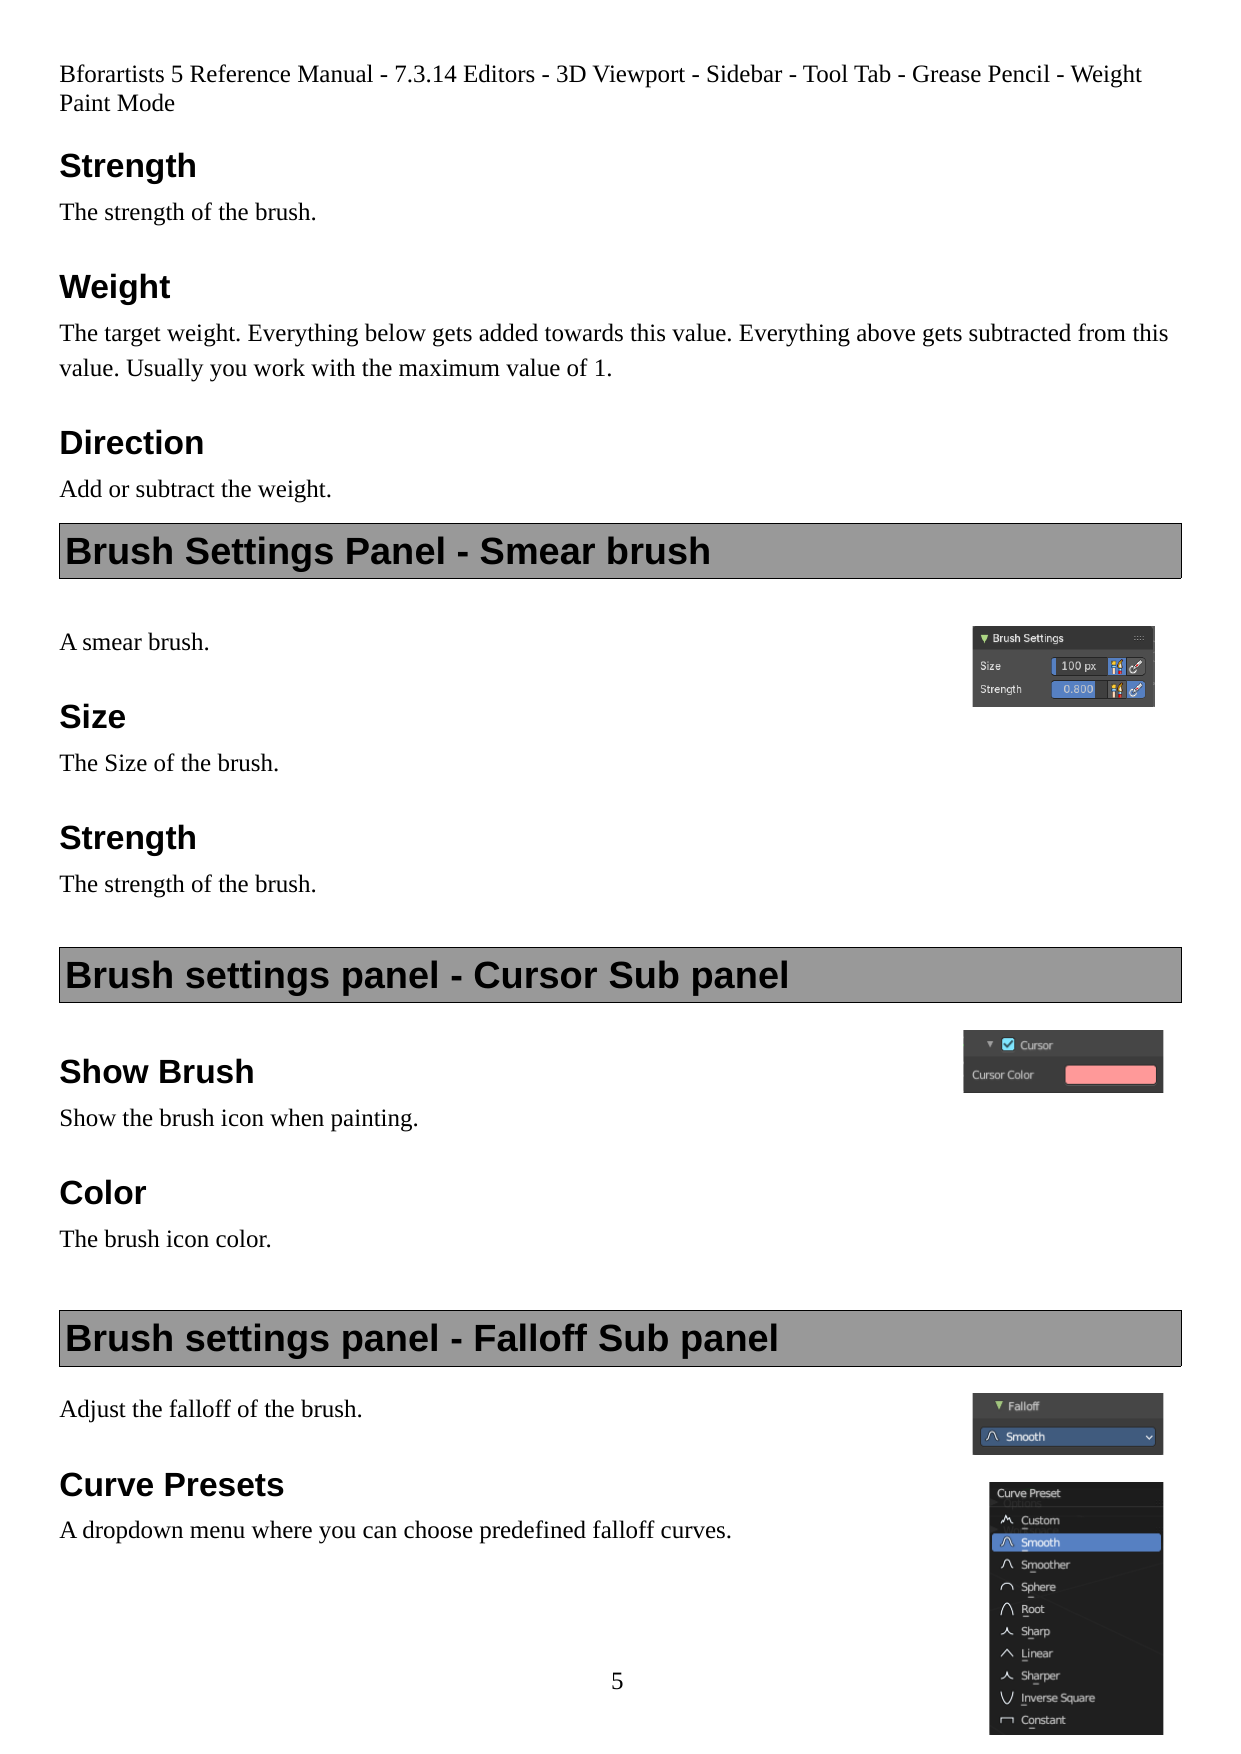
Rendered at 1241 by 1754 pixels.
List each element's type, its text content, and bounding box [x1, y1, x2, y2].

subtitle Weight [59, 267, 1181, 306]
table_header Brush settings panel - Falloff Sub panel [60, 1311, 1181, 1366]
picture [972, 626, 1155, 707]
picture [963, 1030, 1164, 1093]
text The brush icon color. [59, 1224, 1181, 1253]
text [1155, 627, 1181, 656]
table_header Brush Settings Panel - Smear brush [60, 524, 1181, 578]
picture [972, 1393, 1164, 1455]
subtitle Size [59, 697, 1181, 736]
text The Size of the brush. [59, 748, 1181, 777]
picture [989, 1482, 1164, 1735]
subtitle Strength [59, 818, 1181, 857]
subtitle Show Brush [59, 1052, 963, 1091]
text Show the brush icon when painting. [59, 1103, 1181, 1132]
table_header Brush settings panel - Cursor Sub panel [60, 948, 1181, 1002]
subtitle [1164, 1052, 1181, 1091]
subtitle Direction [59, 423, 1181, 461]
text Adjust the falloff of the brush. [59, 1394, 972, 1423]
text A smear brush. [59, 627, 972, 656]
text A dropdown menu where you can choose predefined falloff curves. [59, 1516, 989, 1544]
text The strength of the brush. [59, 869, 1181, 898]
text Add or subtract the weight. [59, 474, 1181, 502]
subtitle Strength [59, 146, 1181, 185]
subtitle Curve Presets [59, 1464, 1181, 1503]
subtitle Color [59, 1173, 1181, 1212]
text The strength of the brush. [59, 197, 1181, 226]
text The target weight. Everything below gets added towards this value. Everything above gets subtracted from this value. Usually you work with the maximum value of 1. [59, 318, 1181, 381]
